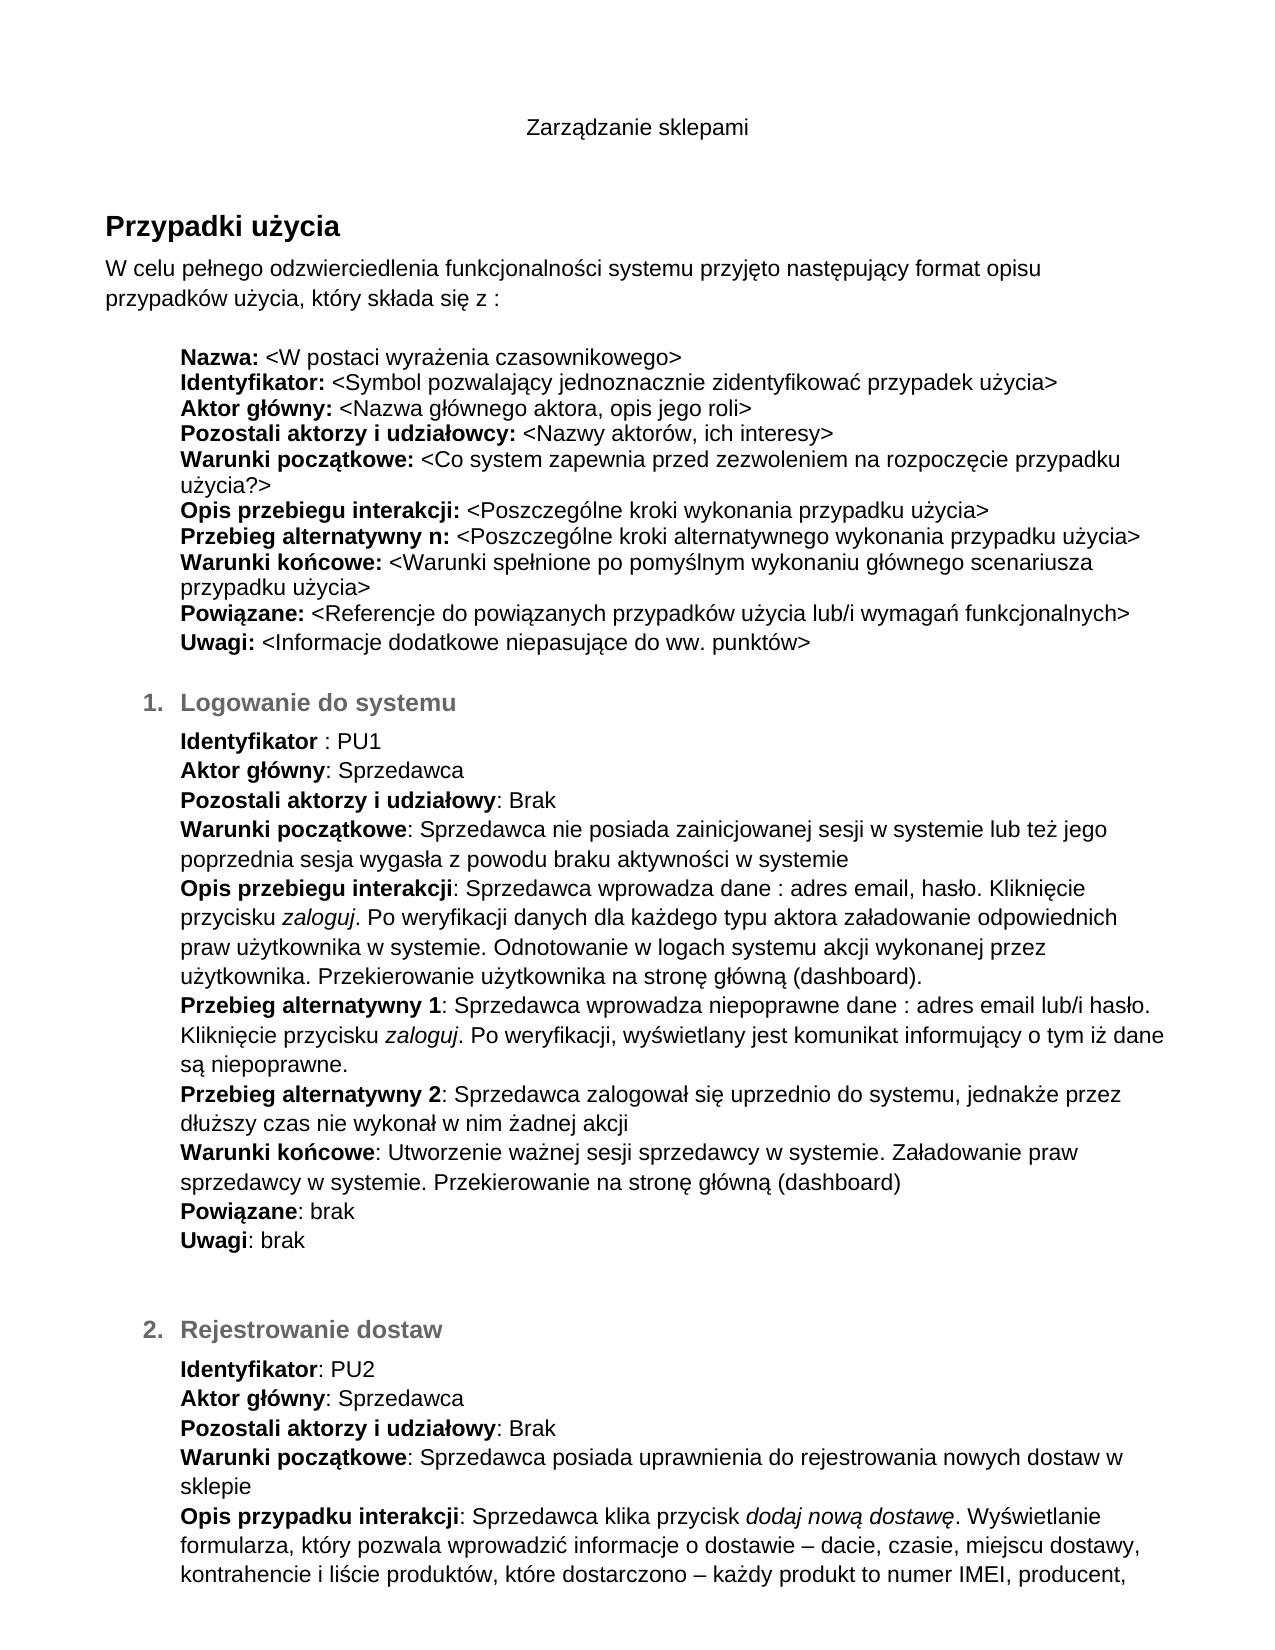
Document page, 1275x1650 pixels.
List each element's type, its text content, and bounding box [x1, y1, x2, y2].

text Pozostali aktorzy i udziałowy: Brak [180, 1415, 1170, 1441]
text Opis przypadku interakcji: Sprzedawca klika przycisk dodaj nową dostawę. Wyświetlanie formularza, który pozwala wprowadzić informacje o dostawie – dacie, czasie, miejscu dostawy, kontrahencie i liście produktów, które dostarczono – każdy produkt to numer IMEI, producent, [180, 1503, 1170, 1588]
text Opis przebiegu interakcji: Sprzedawca wprowadza dane : adres email, hasło. Kliknięcie przycisku zaloguj. Po weryfikacji danych dla każdego typu aktora załadowanie odpowiednich praw użytkownika w systemie. Odnotowanie w logach systemu akcji wykonanej przez użytkownika. Przekierowanie użytkownika na stronę główną (dashboard). Przebieg alternatywny 1: Sprzedawca wprowadza niepoprawne dane : adres email lub/i hasło. Kliknięcie przycisku zaloguj. Po weryfikacji, wyświetlany jest komunikat informujący o tym iż dane są niepoprawne. [180, 876, 1170, 1078]
text Aktor główny: <Nazwa głównego aktora, opis jego roli> [180, 396, 1170, 421]
text Warunki początkowe: Sprzedawca posiada uprawnienia do rejestrowania nowych dostaw w sklepie [180, 1445, 1170, 1500]
text Warunki końcowe: <Warunki spełnione po pomyślnym wykonaniu głównego scenariusza przypadku użycia> [180, 549, 1170, 601]
text Identyfikator: PU2 [180, 1357, 1170, 1382]
text Uwagi: <Informacje dodatkowe niepasujące do ww. punktów> [180, 630, 1170, 656]
text Identyfikator: <Symbol pozwalający jednoznacznie zidentyfikować przypadek użycia> [180, 370, 1170, 396]
list Identyfikator : PU1 Aktor główny: Sprzedawca Pozostali aktorzy i udziałowy: Brak Warunki początkowe: Sprzedawca nie posiada zainicjowanej sesji w systemie lub też jego poprzednia sesja wygasła z powodu braku aktywności w systemie [143, 729, 1170, 872]
subtitle Logowanie do systemu [143, 688, 1170, 716]
subtitle Przypadki użycia [105, 210, 1170, 243]
text Uwagi: brak [180, 1228, 1170, 1254]
subtitle Rejestrowanie dostaw [143, 1316, 1170, 1344]
text Przebieg alternatywny 2: Sprzedawca zalogował się uprzednio do systemu, jednakże przez dłuższy czas nie wykonał w nim żadnej akcji [180, 1081, 1170, 1136]
text Pozostali aktorzy i udziałowcy: <Nazwy aktorów, ich interesy> [180, 421, 1170, 447]
text Powiązane: <Referencje do powiązanych przypadków użycia lub/i wymagań funkcjonalnych> [180, 601, 1170, 626]
text Opis przebiegu interakcji: <Poszczególne kroki wykonania przypadku użycia> [180, 498, 1170, 524]
text Powiązane: brak [180, 1199, 1170, 1224]
text Nazwa: <W postaci wyrażenia czasownikowego> [180, 344, 1170, 370]
text W celu pełnego odzwierciedlenia funkcjonalności systemu przyjęto następujący format opisu przypadków użycia, który składa się z : [105, 256, 1170, 311]
text Zarządzanie sklepami [105, 114, 1170, 140]
text Przebieg alternatywny n: <Poszczególne kroki alternatywnego wykonania przypadku użycia> [180, 524, 1170, 549]
text Aktor główny: Sprzedawca [180, 1386, 1170, 1412]
text Warunki końcowe: Utworzenie ważnej sesji sprzedawcy w systemie. Załadowanie praw sprzedawcy w systemie. Przekierowanie na stronę główną (dashboard) [180, 1140, 1170, 1195]
text Warunki początkowe: <Co system zapewnia przed zezwoleniem na rozpoczęcie przypadku użycia?> [180, 447, 1170, 498]
